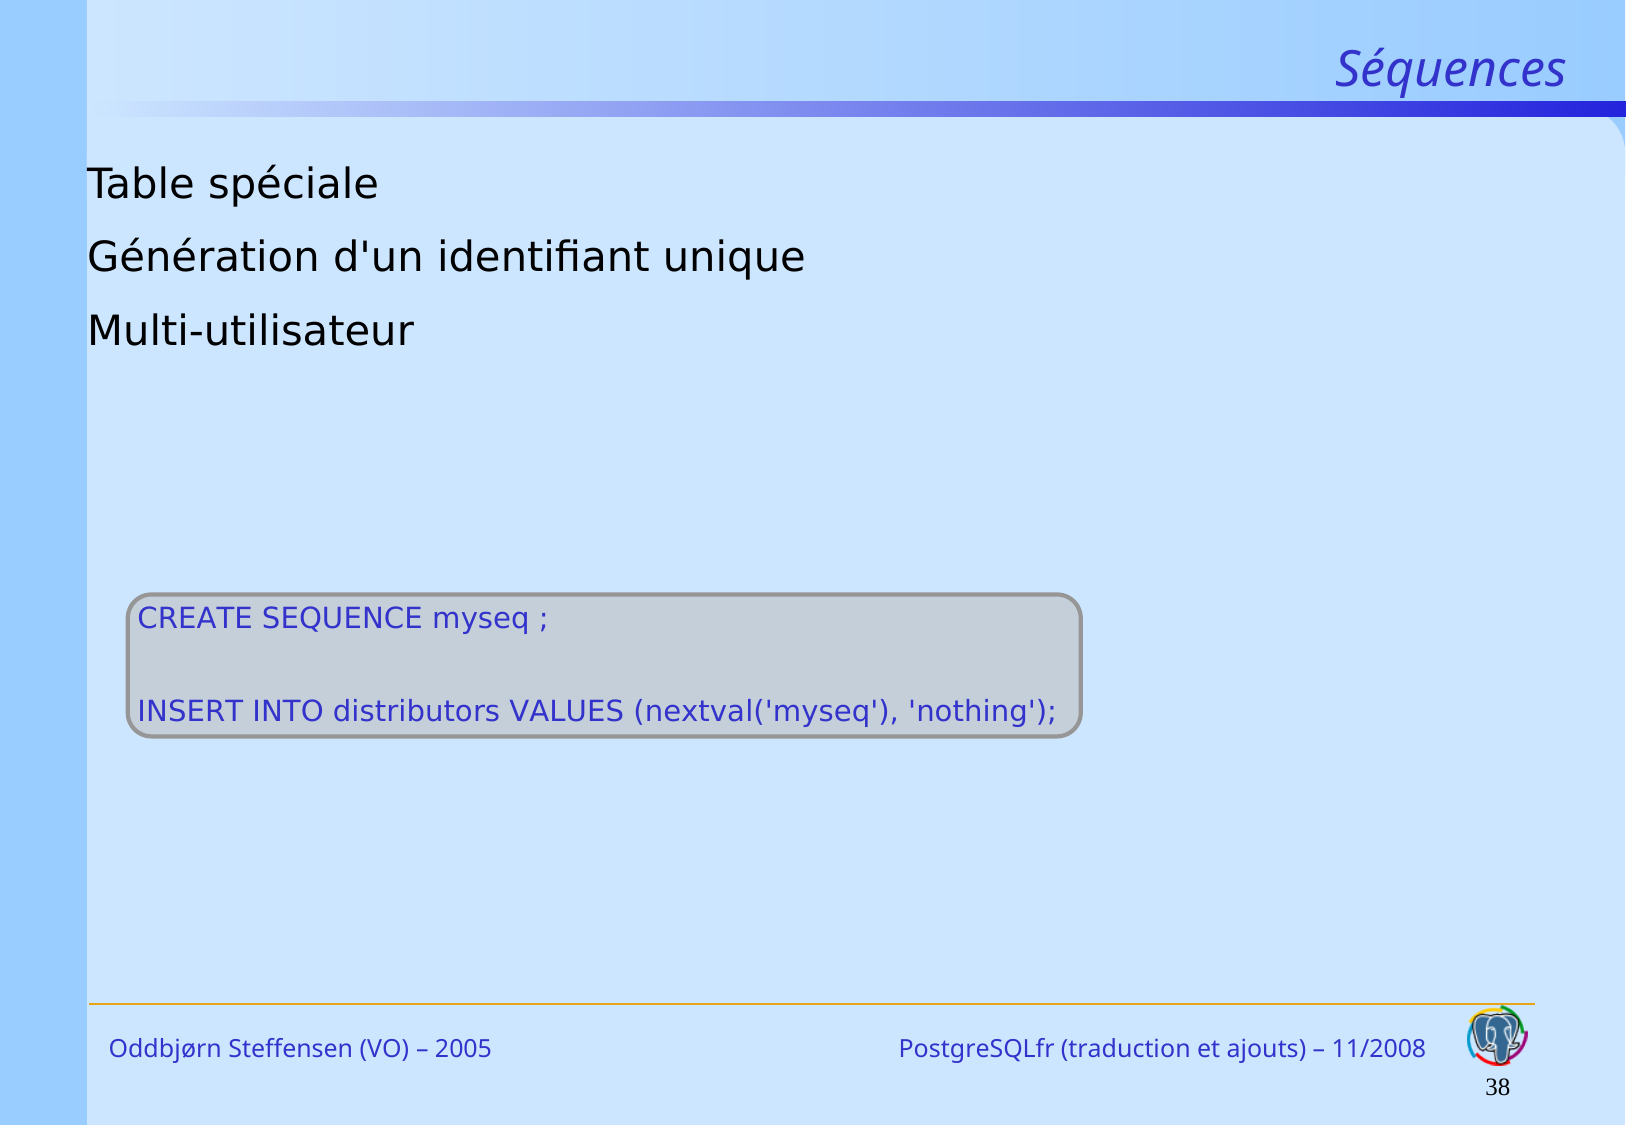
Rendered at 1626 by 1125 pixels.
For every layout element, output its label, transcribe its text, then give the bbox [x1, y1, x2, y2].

picture [1467, 1005, 1528, 1066]
list Table spéciale Génération d'un identifiant unique Multi-utilisateur [86, 159, 1520, 965]
title Séquences [172, 0, 1567, 134]
text_box CREATE SEQUENCE myseq ; INSERT INTO distributors VALUES (nextval('myseq'), 'nothing'); [127, 594, 1081, 737]
